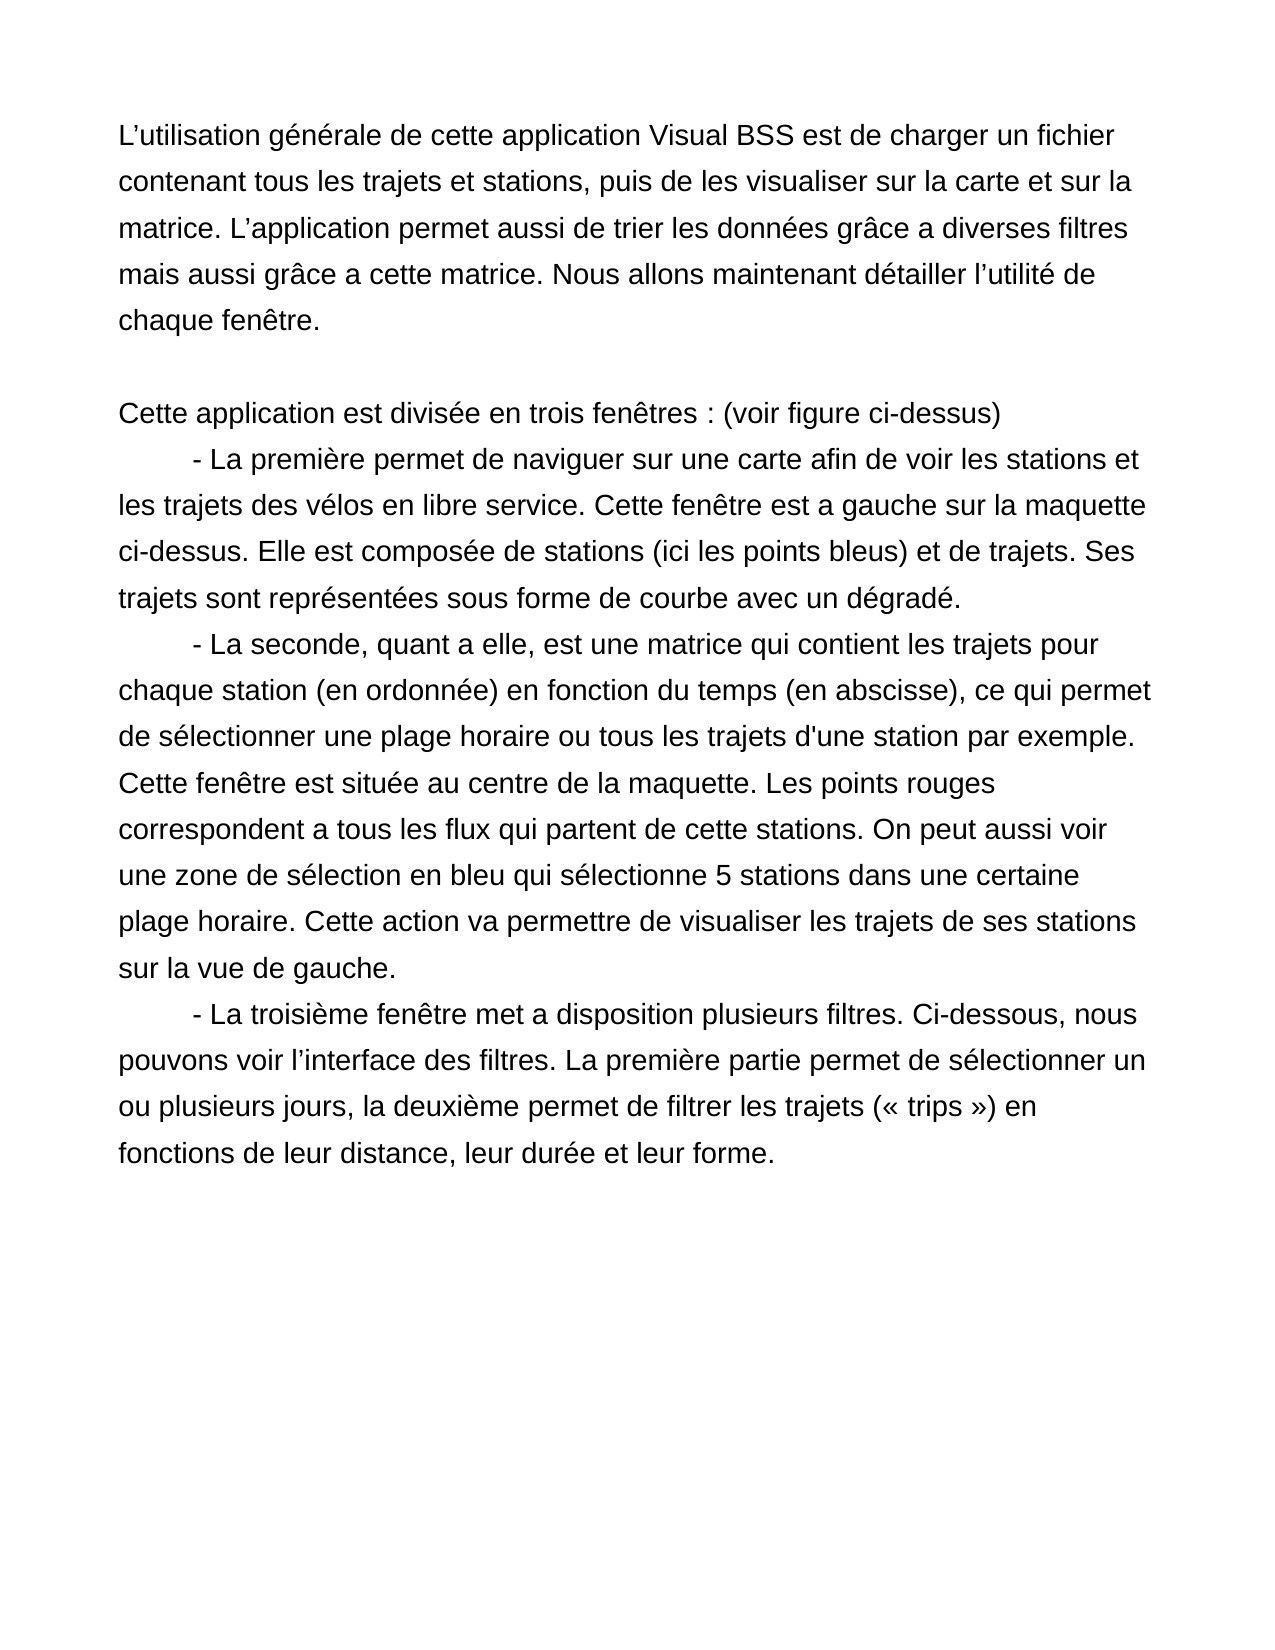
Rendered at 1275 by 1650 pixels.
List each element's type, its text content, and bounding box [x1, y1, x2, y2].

text Cette application est divisée en trois fenêtres : (voir figure ci-dessus) [118, 396, 1157, 429]
text - La seconde, quant a elle, est une matrice qui contient les trajets pour chaque station (en ordonnée) en fonction du temps (en abscisse), ce qui permet de sélectionner une plage horaire ou tous les trajets d'une station par exemple. Cette fenêtre est située au centre de la maquette. Les points rouges correspondent a tous les flux qui partent de cette stations. On peut aussi voir une zone de sélection en bleu qui sélectionne 5 stations dans une certaine plage horaire. Cette action va permettre de visualiser les trajets de ses stations sur la vue de gauche. [118, 627, 1157, 984]
text - La première permet de naviguer sur une carte afin de voir les stations et les trajets des vélos en libre service. Cette fenêtre est a gauche sur la maquette ci-dessus. Elle est composée de stations (ici les points bleus) et de trajets. Ses trajets sont représentées sous forme de courbe avec un dégradé. [118, 442, 1157, 614]
text - La troisième fenêtre met a disposition plusieurs filtres. Ci-dessous, nous pouvons voir l’interface des filtres. La première partie permet de sélectionner un ou plusieurs jours, la deuxième permet de filtrer les trajets (« trips ») en fonctions de leur distance, leur durée et leur forme. [118, 997, 1157, 1169]
text L’utilisation générale de cette application Visual BSS est de charger un fichier contenant tous les trajets et stations, puis de les visualiser sur la carte et sur la matrice. L’application permet aussi de trier les données grâce a diverses filtres mais aussi grâce a cette matrice. Nous allons maintenant détailler l’utilité de chaque fenêtre. [118, 118, 1157, 337]
